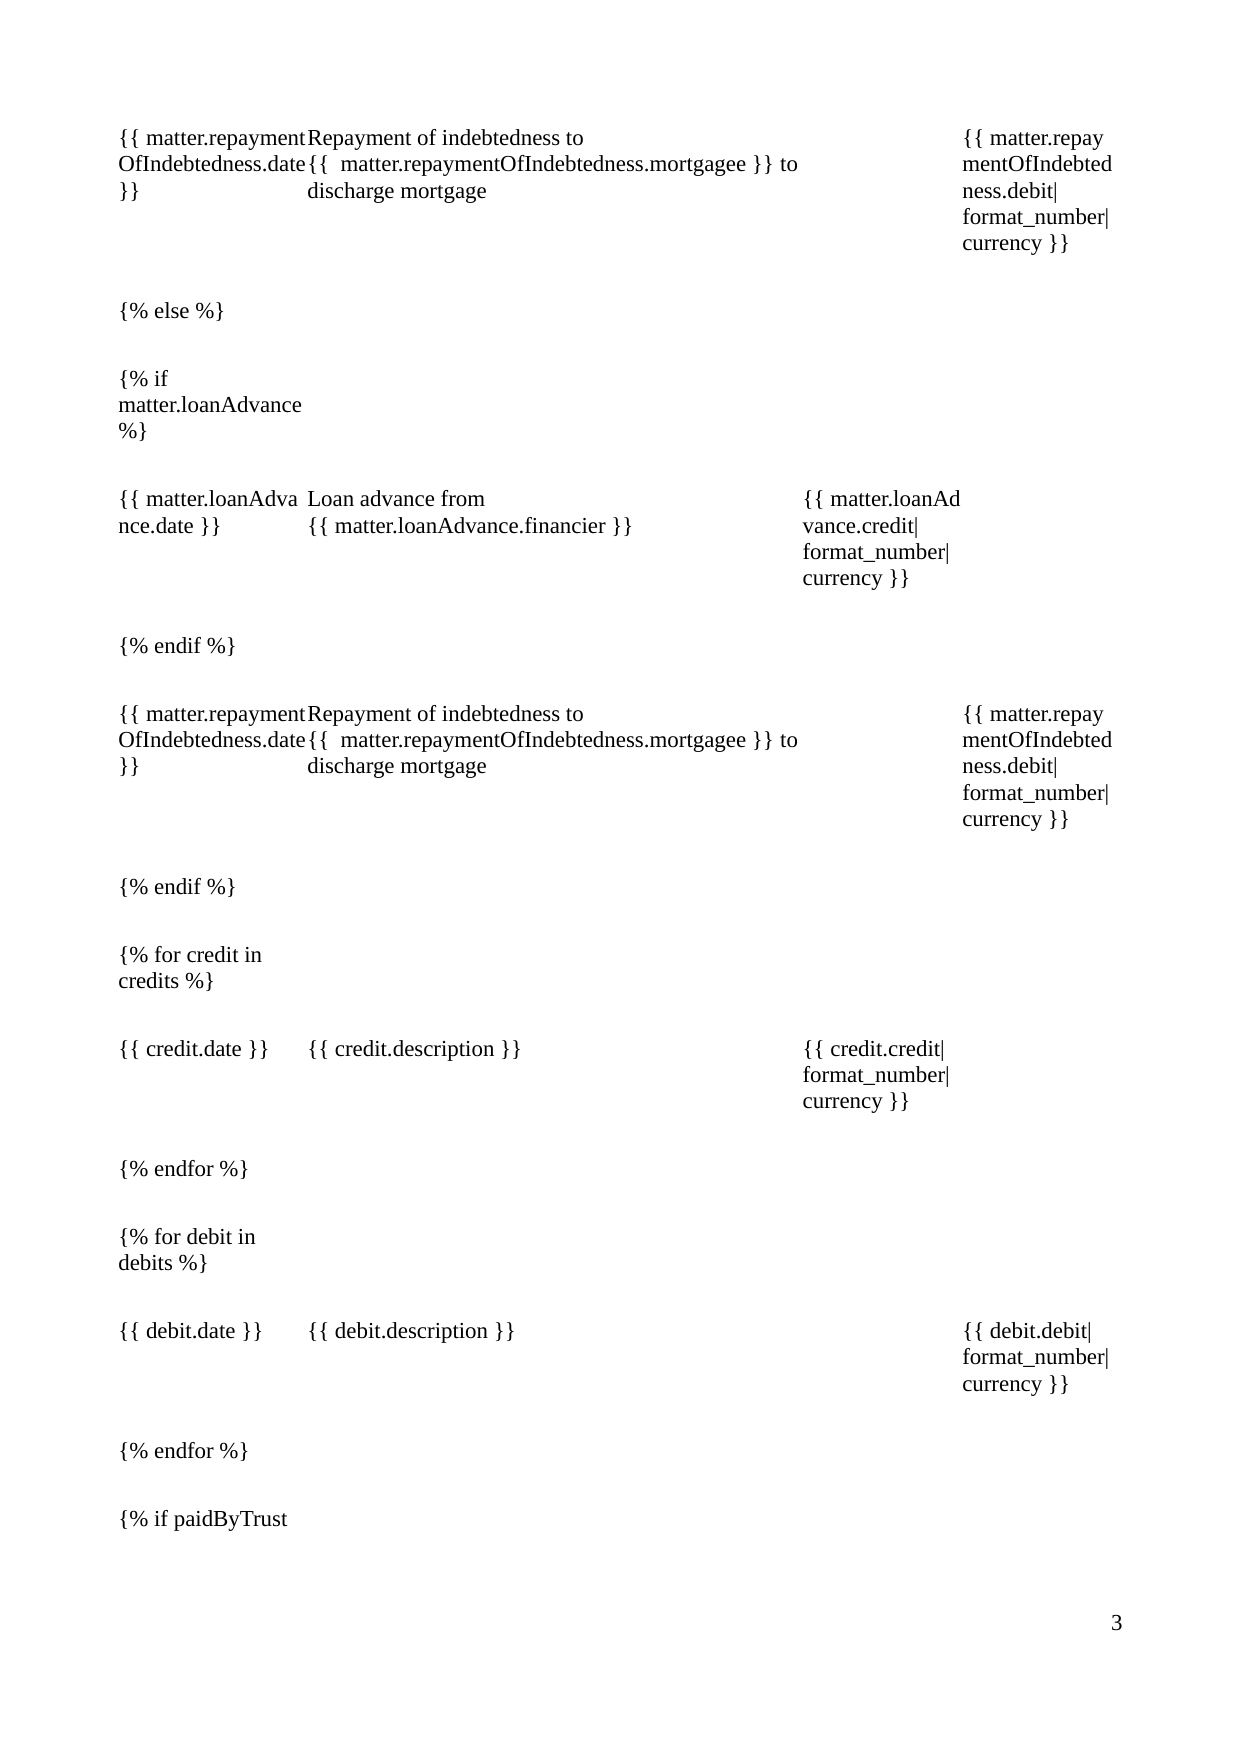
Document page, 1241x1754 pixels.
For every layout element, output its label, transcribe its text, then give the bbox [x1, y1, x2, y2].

table_cell {{ debit.debit|format_number|currency }} [962, 1311, 1121, 1431]
table_cell {{ debit.date }} [118, 1311, 307, 1431]
table_cell [803, 1217, 962, 1311]
table_cell [307, 626, 802, 694]
table_cell {{ credit.date }} [118, 1029, 307, 1149]
table_cell [803, 935, 962, 1029]
table_cell [962, 1217, 1121, 1311]
table_cell [962, 359, 1121, 479]
table_cell {% if paidByTrust [118, 1499, 307, 1567]
table_cell {% endif %} [118, 626, 307, 694]
table_cell [803, 867, 962, 935]
table_cell [307, 867, 802, 935]
table_cell {{ matter.repaymentOfIndebtedness.debit|format_number|currency }} [962, 118, 1121, 291]
table_cell [307, 935, 802, 1029]
table_cell [803, 694, 962, 867]
table_cell [803, 291, 962, 359]
table_cell [307, 1431, 802, 1499]
table_cell [962, 935, 1121, 1029]
table_cell {{ matter.repaymentOfIndebtedness.debit|format_number|currency }} [962, 694, 1121, 867]
table_cell {% endif %} [118, 867, 307, 935]
table_cell [803, 1499, 962, 1567]
table_cell [962, 479, 1121, 626]
table_cell [307, 359, 802, 479]
table_cell [962, 1499, 1121, 1567]
table_cell [962, 291, 1121, 359]
table_cell {{ credit.description }} [307, 1029, 802, 1149]
table_cell [307, 1499, 802, 1567]
table_cell [962, 1431, 1121, 1499]
table_cell [803, 118, 962, 291]
table_cell [307, 291, 802, 359]
table_cell {% for credit in credits %} [118, 935, 307, 1029]
table_cell {{ matter.repaymentOfIndebtedness.date }} [118, 694, 307, 867]
table_cell {{ matter.loanAdvance.date }} [118, 479, 307, 626]
table_cell [803, 1431, 962, 1499]
table_cell [803, 1311, 962, 1431]
table_cell Repayment of indebtedness to {{ matter.repaymentOfIndebtedness.mortgagee }} to discharge mortgage [307, 118, 802, 291]
table_cell {% else %} [118, 291, 307, 359]
table_cell {{ debit.description }} [307, 1311, 802, 1431]
table_cell {% if matter.loanAdvance %} [118, 359, 307, 479]
table_cell {{ matter.loanAdvance.credit|format_number|currency }} [803, 479, 962, 626]
table_cell [803, 359, 962, 479]
table_cell [962, 626, 1121, 694]
table_cell [307, 1217, 802, 1311]
table_cell Repayment of indebtedness to {{ matter.repaymentOfIndebtedness.mortgagee }} to discharge mortgage [307, 694, 802, 867]
table_cell {{ matter.repaymentOfIndebtedness.date }} [118, 118, 307, 291]
table_cell {% endfor %} [118, 1431, 307, 1499]
table_cell [962, 1149, 1121, 1217]
table_cell {{ credit.credit|format_number|currency }} [803, 1029, 962, 1149]
table_cell Loan advance from {{ matter.loanAdvance.financier }} [307, 479, 802, 626]
table_cell [803, 626, 962, 694]
table_cell [307, 1149, 802, 1217]
table_cell [962, 867, 1121, 935]
table_cell [803, 1149, 962, 1217]
table_cell [962, 1029, 1121, 1149]
table_cell {% for debit in debits %} [118, 1217, 307, 1311]
table_cell {% endfor %} [118, 1149, 307, 1217]
